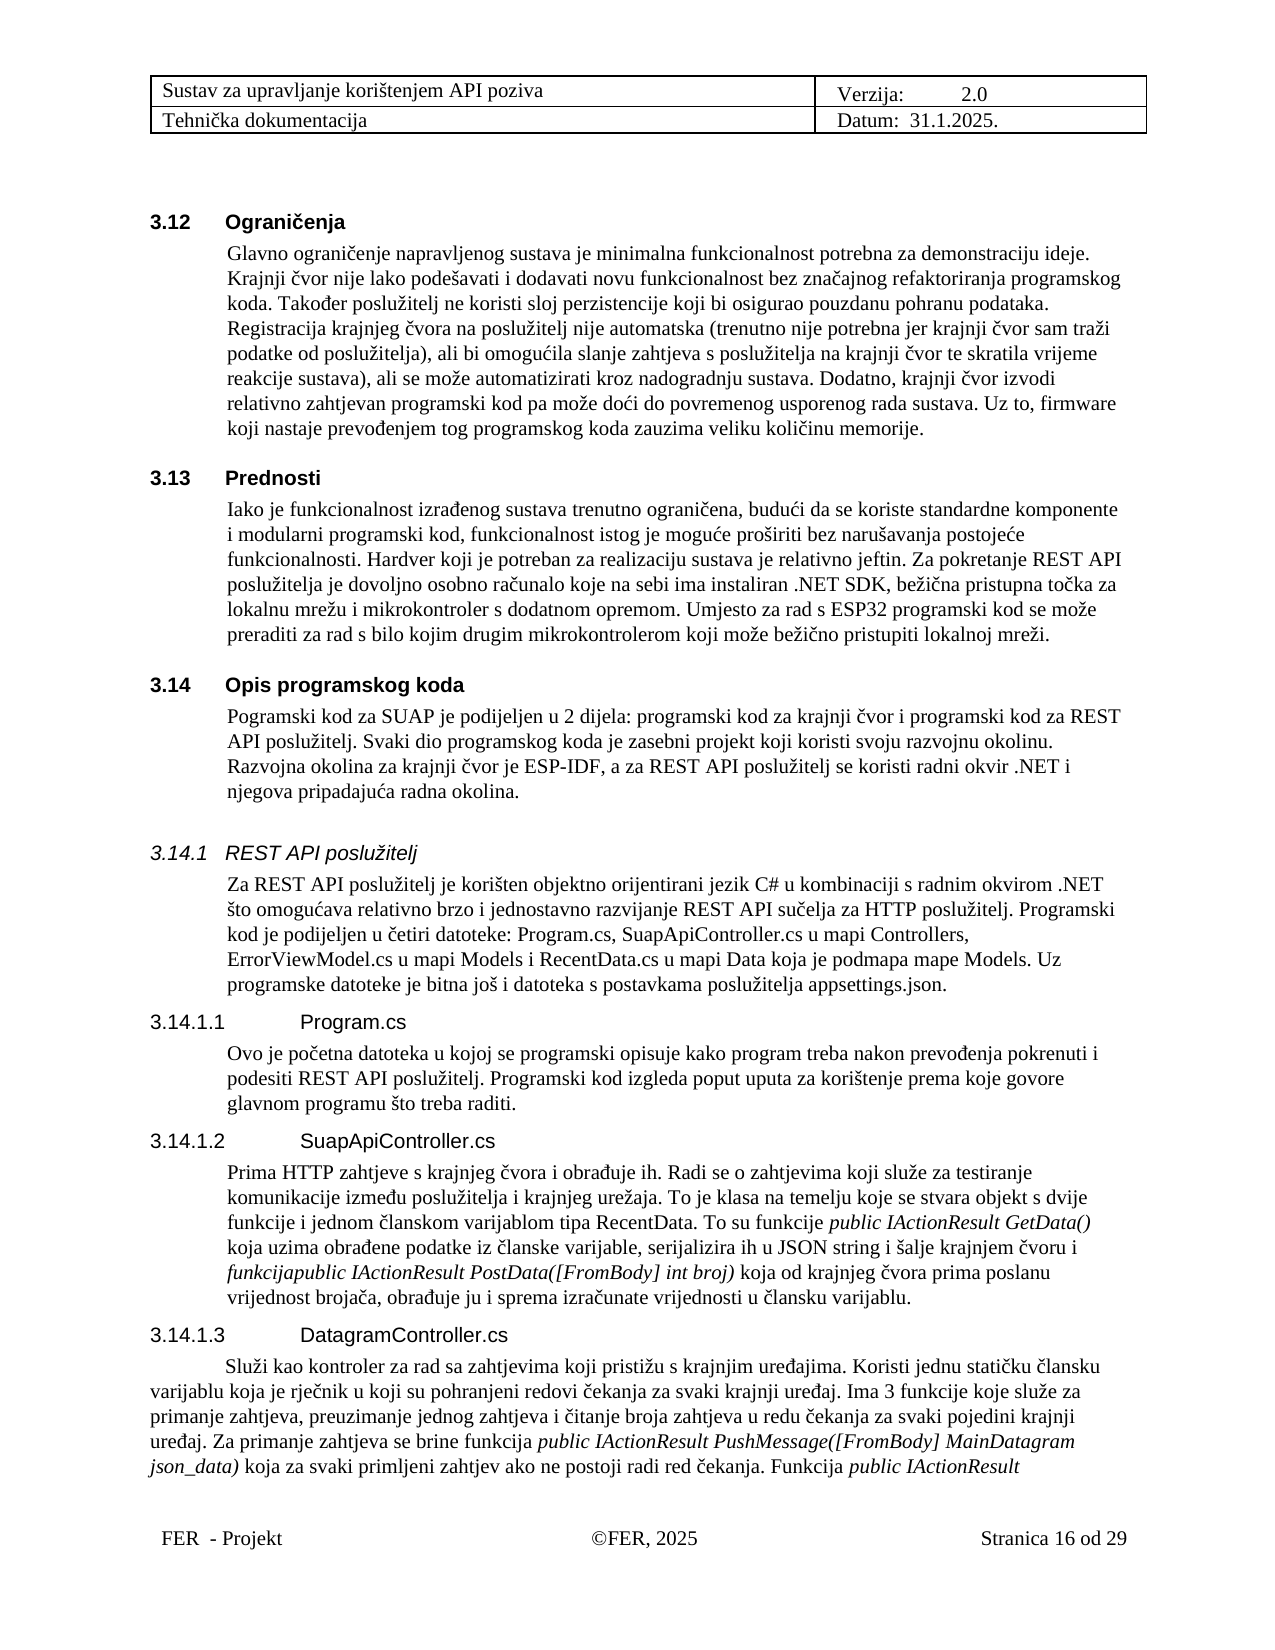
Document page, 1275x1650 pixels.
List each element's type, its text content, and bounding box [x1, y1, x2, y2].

text Glavno ograničenje napravljenog sustava je minimalna funkcionalnost potrebna za demonstraciju ideje. Krajnji čvor nije lako podešavati i dodavati novu funkcionalnost bez značajnog refaktoriranja programskog koda. Također poslužitelj ne koristi sloj perzistencije koji bi osigurao pouzdanu pohranu podataka. Registracija krajnjeg čvora na poslužitelj nije automatska (trenutno nije potrebna jer krajnji čvor sam traži podatke od poslužitelja), ali bi omogućila slanje zahtjeva s poslužitelja na krajnji čvor te skratila vrijeme reakcije sustava), ali se može automatizirati kroz nadogradnju sustava. Dodatno, krajnji čvor izvodi relativno zahtjevan programski kod pa može doći do povremenog usporenog rada sustava. Uz to, firmware koji nastaje prevođenjem tog programskog koda zauzima veliku količinu memorije. [227, 240, 1125, 440]
text Pogramski kod za SUAP je podijeljen u 2 dijela: programski kod za krajnji čvor i programski kod za REST API poslužitelj. Svaki dio programskog koda je zasebni projekt koji koristi svoju razvojnu okolinu. [227, 703, 1125, 753]
text Prima HTTP zahtjeve s krajnjeg čvora i obrađuje ih. Radi se o zahtjevima koji služe za testiranje komunikacije između poslužitelja i krajnjeg urežaja. To je klasa na temelju koje se stvara objekt s dvije funkcije i jednom članskom varijablom tipa RecentData. To su funkcije public IActionResult GetData() koja uzima obrađene podatke iz članske varijable, serijalizira ih u JSON string i šalje krajnjem čvoru i funkcijapublic IActionResult PostData([FromBody] int broj) koja od krajnjeg čvora prima poslanu vrijednost brojača, obrađuje ju i sprema izračunate vrijednosti u člansku varijablu. [227, 1159, 1125, 1309]
text Služi kao kontroler za rad sa zahtjevima koji pristižu s krajnjim uređajima. Koristi jednu statičku člansku varijablu koja je rječnik u koji su pohranjeni redovi čekanja za svaki krajnji uređaj. Ima 3 funkcije koje služe za primanje zahtjeva, preuzimanje jednog zahtjeva i čitanje broja zahtjeva u redu čekanja za svaki pojedini krajnji uređaj. Za primanje zahtjeva se brine funkcija public IActionResult PushMessage([FromBody] MainDatagram json_data) koja za svaki primljeni zahtjev ako ne postoji radi red čekanja. Funkcija public IActionResult [150, 1353, 1125, 1478]
subtitle DatagramController.cs [150, 1321, 1125, 1346]
subtitle Opis programskog koda [150, 671, 1125, 696]
subtitle REST API poslužitelj [150, 840, 1125, 865]
text Razvojna okolina za krajnji čvor je ESP-IDF, a za REST API poslužitelj se koristi radni okvir .NET i njegova pripadajuća radna okolina. [227, 753, 1125, 803]
text Ovo je početna datoteka u kojoj se programski opisuje kako program treba nakon prevođenja pokrenuti i podesiti REST API poslužitelj. Programski kod izgleda poput uputa za korištenje prema koje govore glavnom programu što treba raditi. [227, 1040, 1125, 1115]
subtitle Ograničenja [150, 209, 1125, 234]
subtitle Prednosti [150, 465, 1125, 490]
subtitle SuapApiController.cs [150, 1128, 1125, 1153]
text Za REST API poslužitelj je korišten objektno orijentirani jezik C# u kombinaciji s radnim okvirom .NET što omogućava relativno brzo i jednostavno razvijanje REST API sučelja za HTTP poslužitelj. Programski kod je podijeljen u četiri datoteke: Program.cs, SuapApiController.cs u mapi Controllers, ErrorViewModel.cs u mapi Models i RecentData.cs u mapi Data koja je podmapa mape Models. Uz programske datoteke je bitna još i datoteka s postavkama poslužitelja appsettings.json. [227, 871, 1125, 996]
subtitle Program.cs [150, 1009, 1125, 1034]
text Iako je funkcionalnost izrađenog sustava trenutno ograničena, budući da se koriste standardne komponente i modularni programski kod, funkcionalnost istog je moguće proširiti bez narušavanja postojeće funkcionalnosti. Hardver koji je potreban za realizaciju sustava je relativno jeftin. Za pokretanje REST API poslužitelja je dovoljno osobno računalo koje na sebi ima instaliran .NET SDK, bežična pristupna točka za lokalnu mrežu i mikrokontroler s dodatnom opremom. Umjesto za rad s ESP32 programski kod se može preraditi za rad s bilo kojim drugim mikrokontrolerom koji može bežično pristupiti lokalnoj mreži. [227, 496, 1125, 646]
